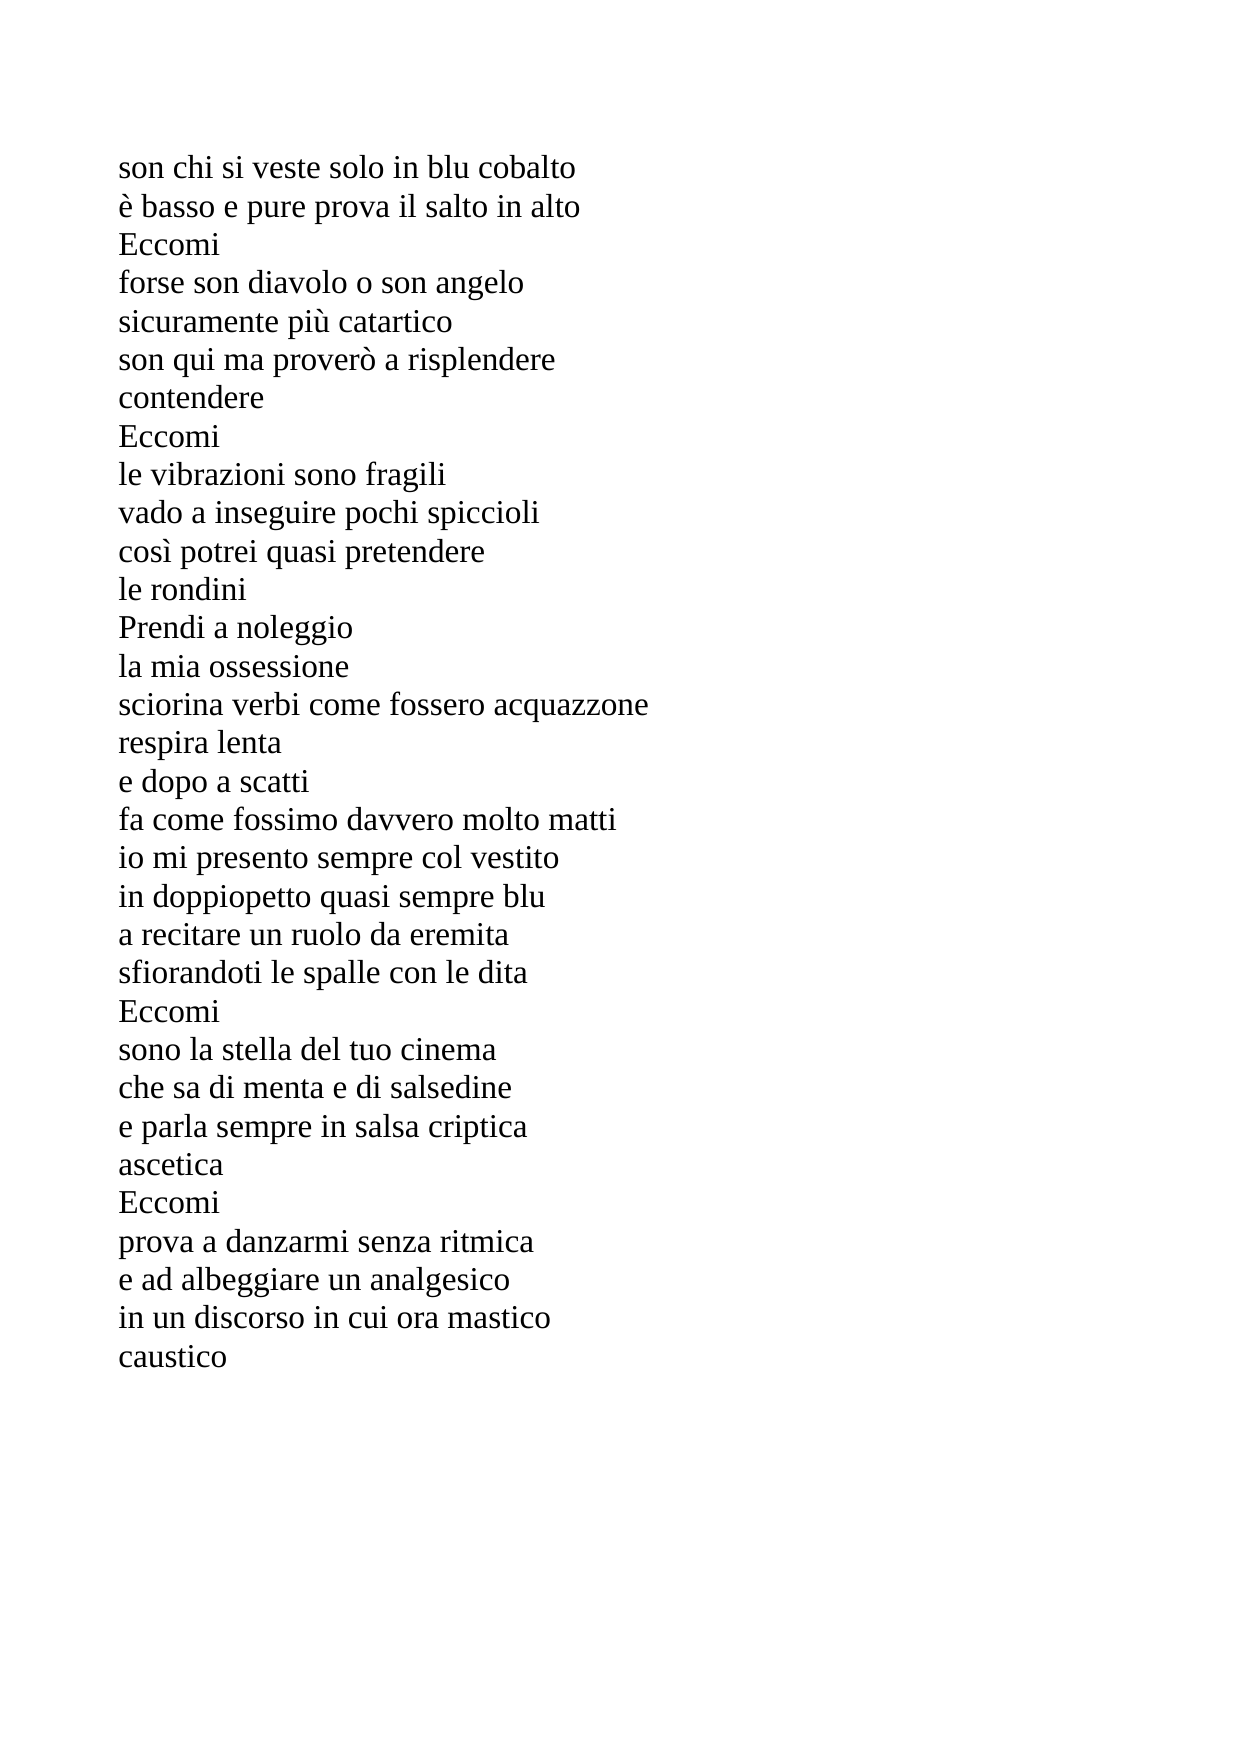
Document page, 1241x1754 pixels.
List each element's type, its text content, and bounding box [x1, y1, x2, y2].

text e dopo a scatti [118, 761, 1122, 799]
text son qui ma proverò a risplendere [118, 339, 1122, 378]
text respira lenta [118, 723, 1122, 761]
text Eccomi [118, 416, 1122, 454]
text Eccomi [118, 224, 1122, 263]
text a recitare un ruolo da eremita [118, 914, 1122, 953]
text contendere [118, 378, 1122, 416]
text forse son diavolo o son angelo [118, 263, 1122, 301]
text caustico [118, 1336, 1122, 1374]
text in doppiopetto quasi sempre blu [118, 876, 1122, 914]
text Eccomi [118, 991, 1122, 1029]
text e ad albeggiare un analgesico [118, 1259, 1122, 1298]
text vado a inseguire pochi spiccioli [118, 493, 1122, 531]
text prova a danzarmi senza ritmica [118, 1221, 1122, 1259]
text Eccomi [118, 1183, 1122, 1221]
text sfiorandoti le spalle con le dita [118, 953, 1122, 991]
text sciorina verbi come fossero acquazzone [118, 684, 1122, 723]
text fa come fossimo davvero molto matti [118, 799, 1122, 838]
text e parla sempre in salsa criptica [118, 1106, 1122, 1144]
text le rondini [118, 569, 1122, 608]
text così potrei quasi pretendere [118, 531, 1122, 569]
text che sa di menta e di salsedine [118, 1068, 1122, 1106]
text la mia ossessione [118, 646, 1122, 684]
text ascetica [118, 1144, 1122, 1183]
text son chi si veste solo in blu cobalto [118, 148, 1122, 186]
text in un discorso in cui ora mastico [118, 1298, 1122, 1336]
text le vibrazioni sono fragili [118, 454, 1122, 493]
text Prendi a noleggio [118, 608, 1122, 646]
text è basso e pure prova il salto in alto [118, 186, 1122, 224]
text sicuramente più catartico [118, 301, 1122, 339]
text io mi presento sempre col vestito [118, 838, 1122, 876]
text sono la stella del tuo cinema [118, 1029, 1122, 1068]
